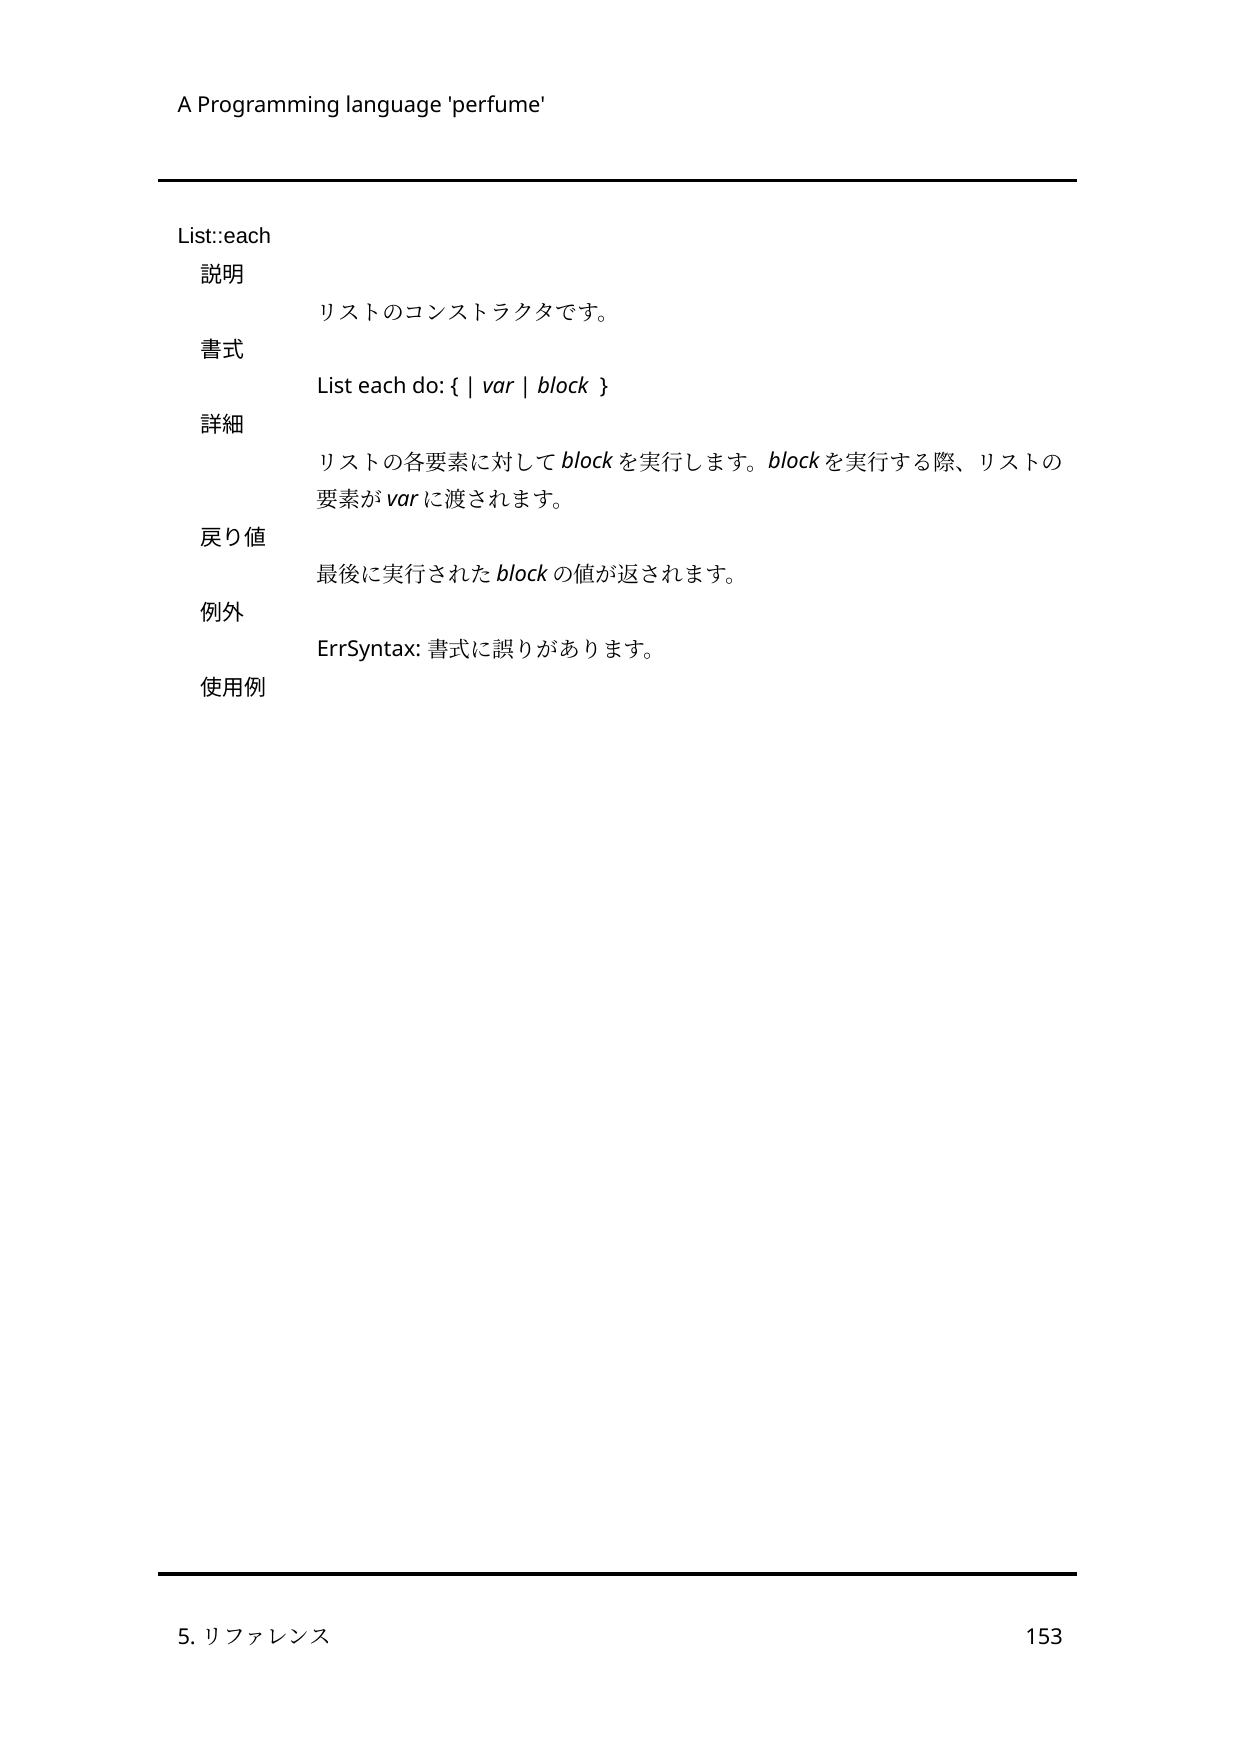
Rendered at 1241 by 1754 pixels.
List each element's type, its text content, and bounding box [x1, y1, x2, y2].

table_cell リストの各要素に対してblockを実行します。blockを実行する際、リストの要素がvarに渡されます。 [317, 404, 1063, 517]
table_cell 例外 [200, 592, 317, 667]
table_cell [317, 667, 1063, 742]
table_cell 書式 [200, 329, 317, 404]
table_cell 戻り値 [200, 517, 317, 592]
table_header 説明 [200, 254, 317, 329]
table_cell 使用例 [200, 667, 317, 742]
table_cell 詳細 [200, 404, 317, 517]
subtitle List::each [177, 217, 1063, 254]
table_cell List each do: { | var | block } [317, 329, 1063, 404]
table_cell ErrSyntax: 書式に誤りがあります。 [317, 592, 1063, 667]
table_header リストのコンストラクタです。 [317, 254, 1063, 329]
table_cell 最後に実行されたblockの値が返されます。 [317, 517, 1063, 592]
